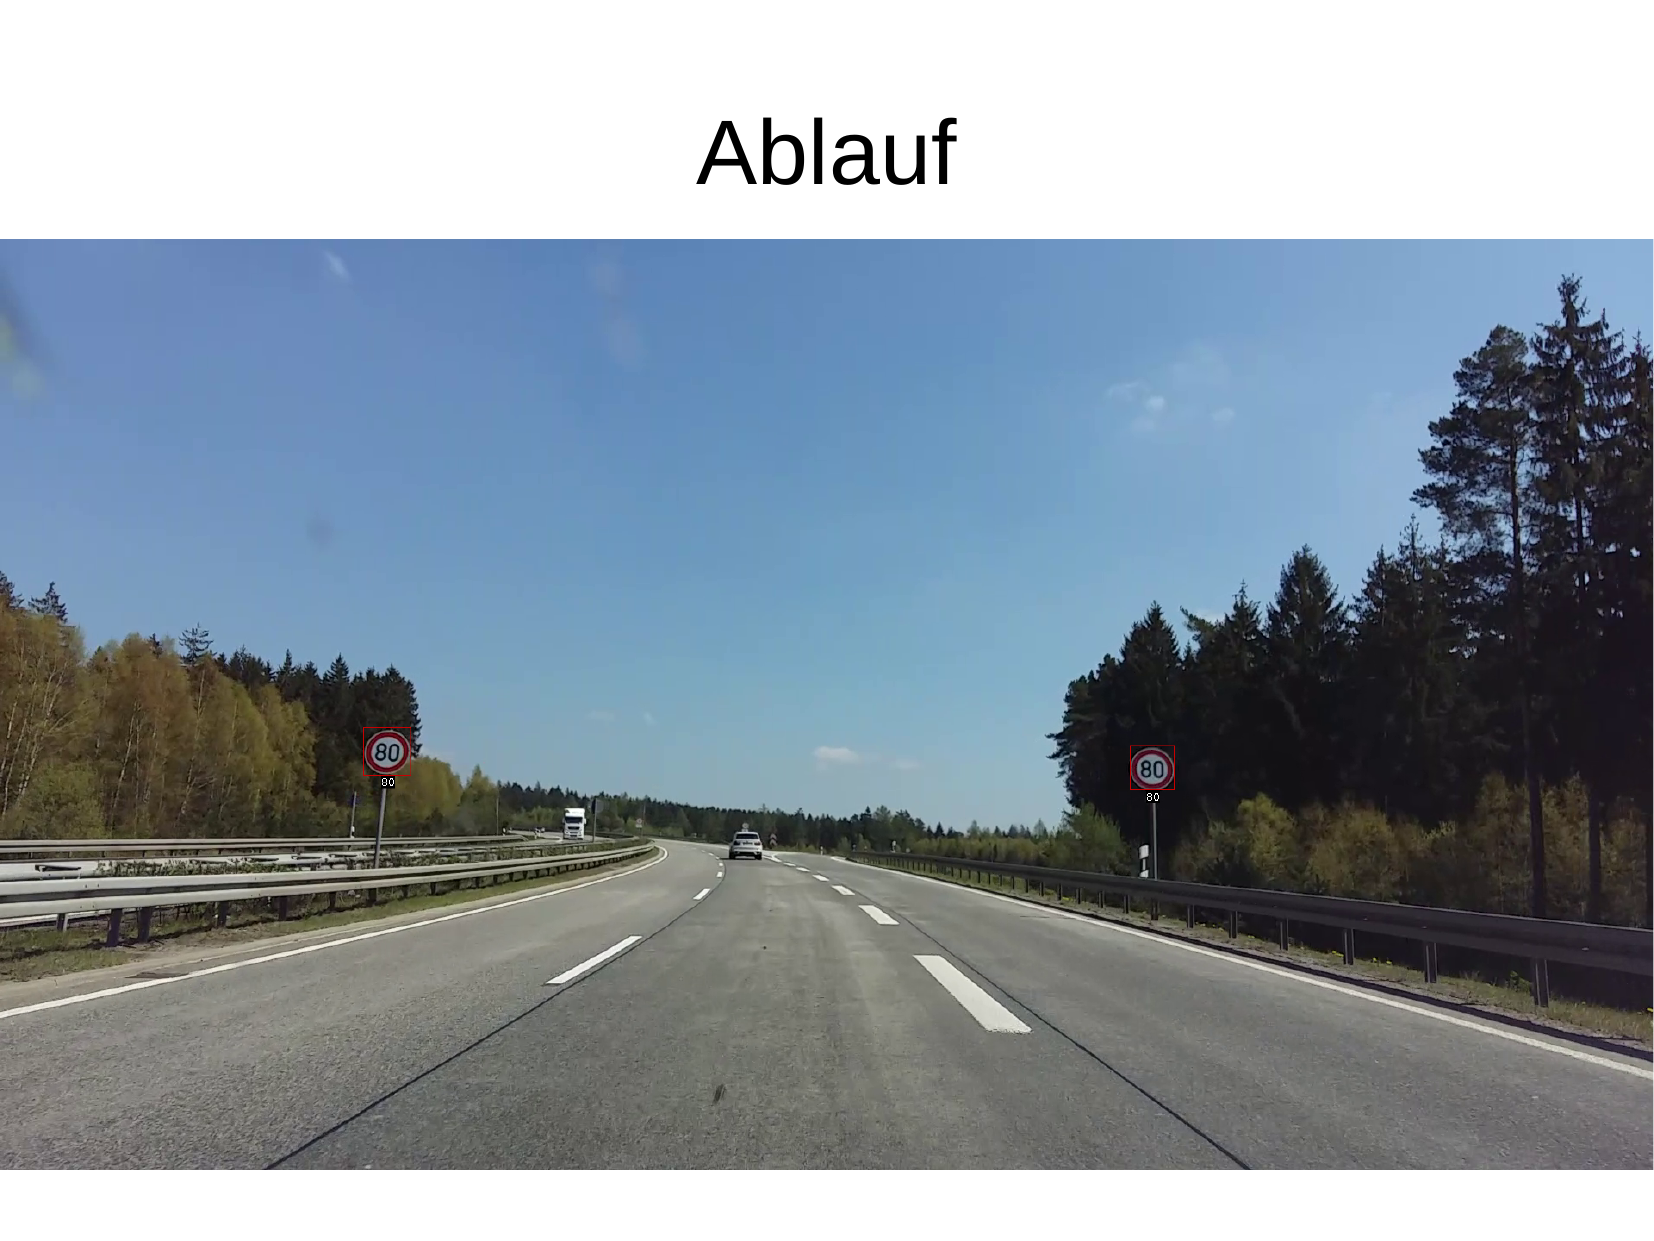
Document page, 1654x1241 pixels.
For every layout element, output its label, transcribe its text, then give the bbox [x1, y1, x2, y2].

title Ablauf [82, 49, 1571, 239]
picture [0, 239, 1654, 1170]
